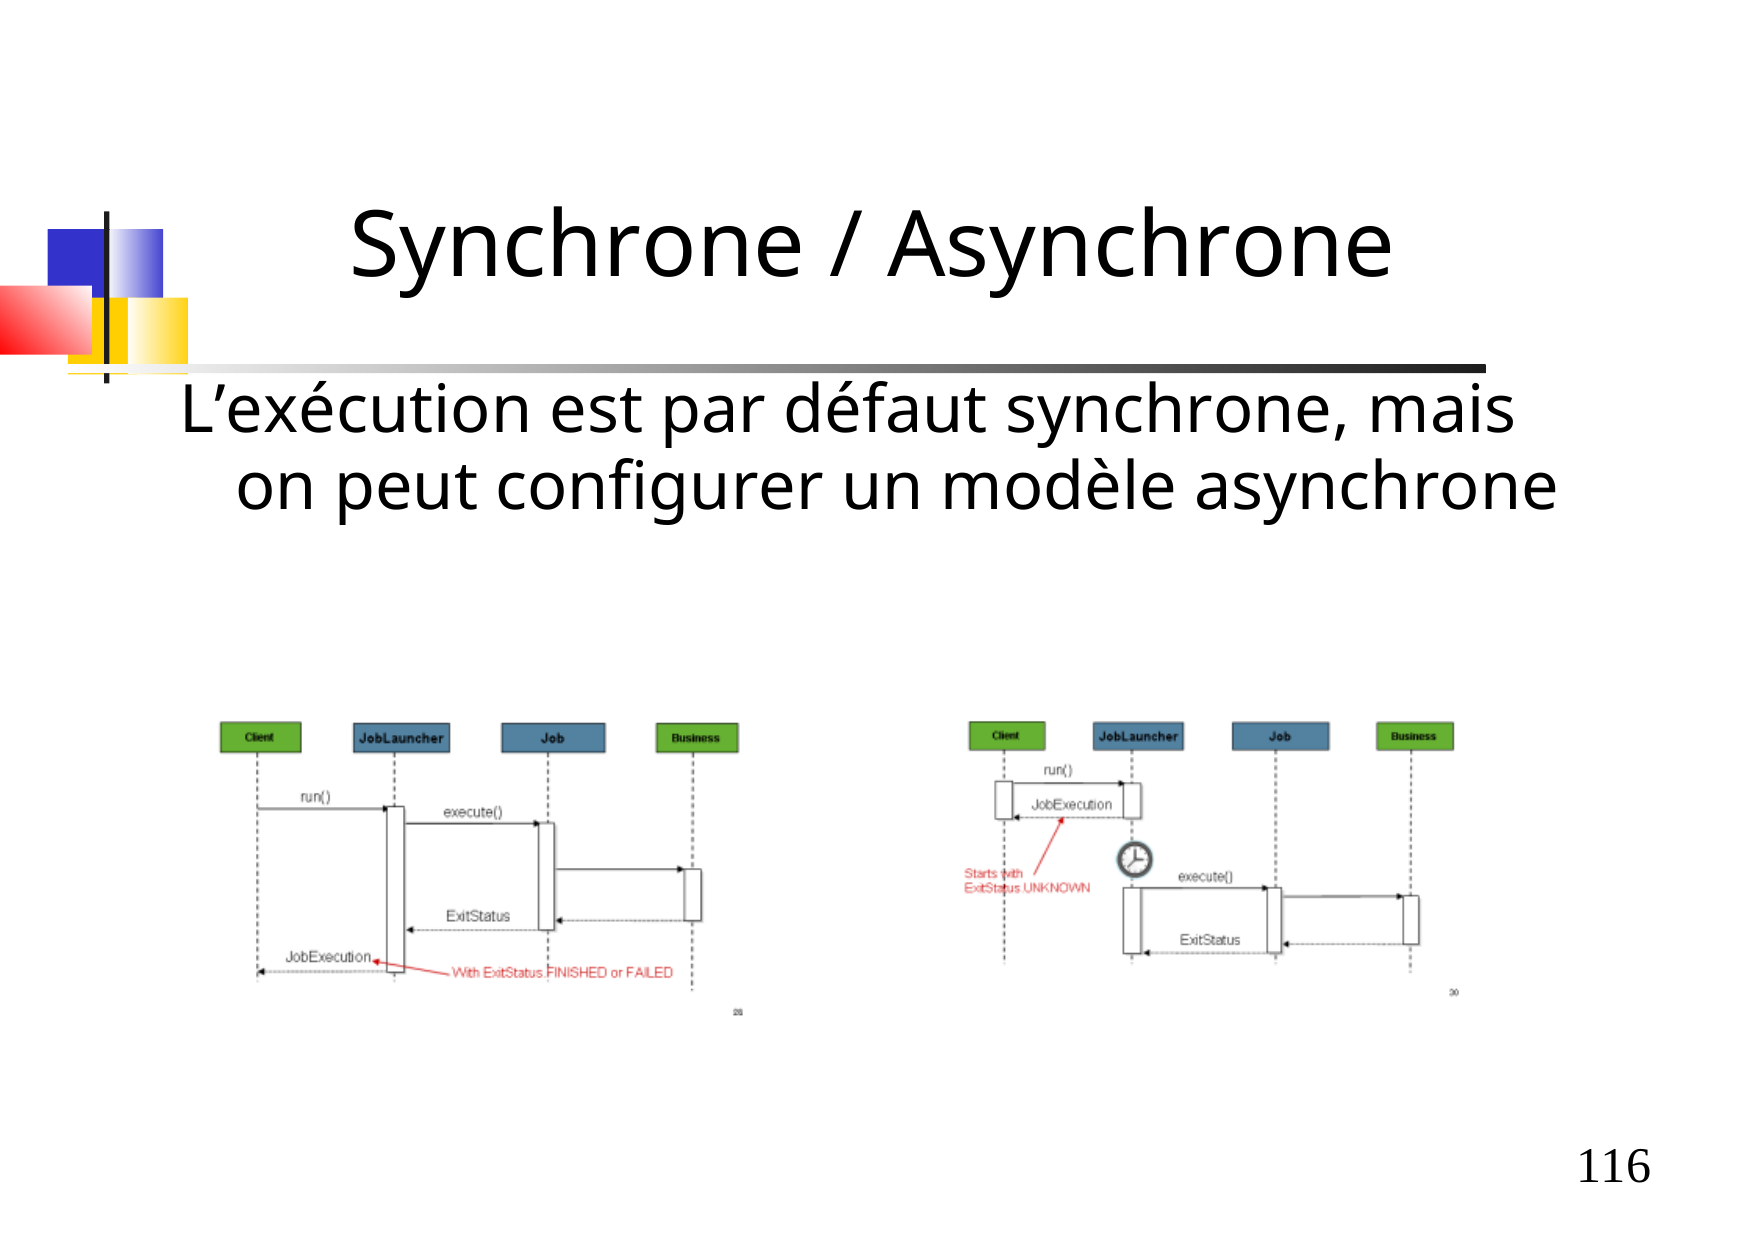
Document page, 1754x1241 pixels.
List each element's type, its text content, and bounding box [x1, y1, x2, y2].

list L’exécution est par défaut synchrone, mais on peut configurer un modèle asynchrone [179, 371, 1567, 1091]
title Synchrone / Asynchrone [179, 139, 1567, 351]
picture [205, 684, 1520, 1025]
